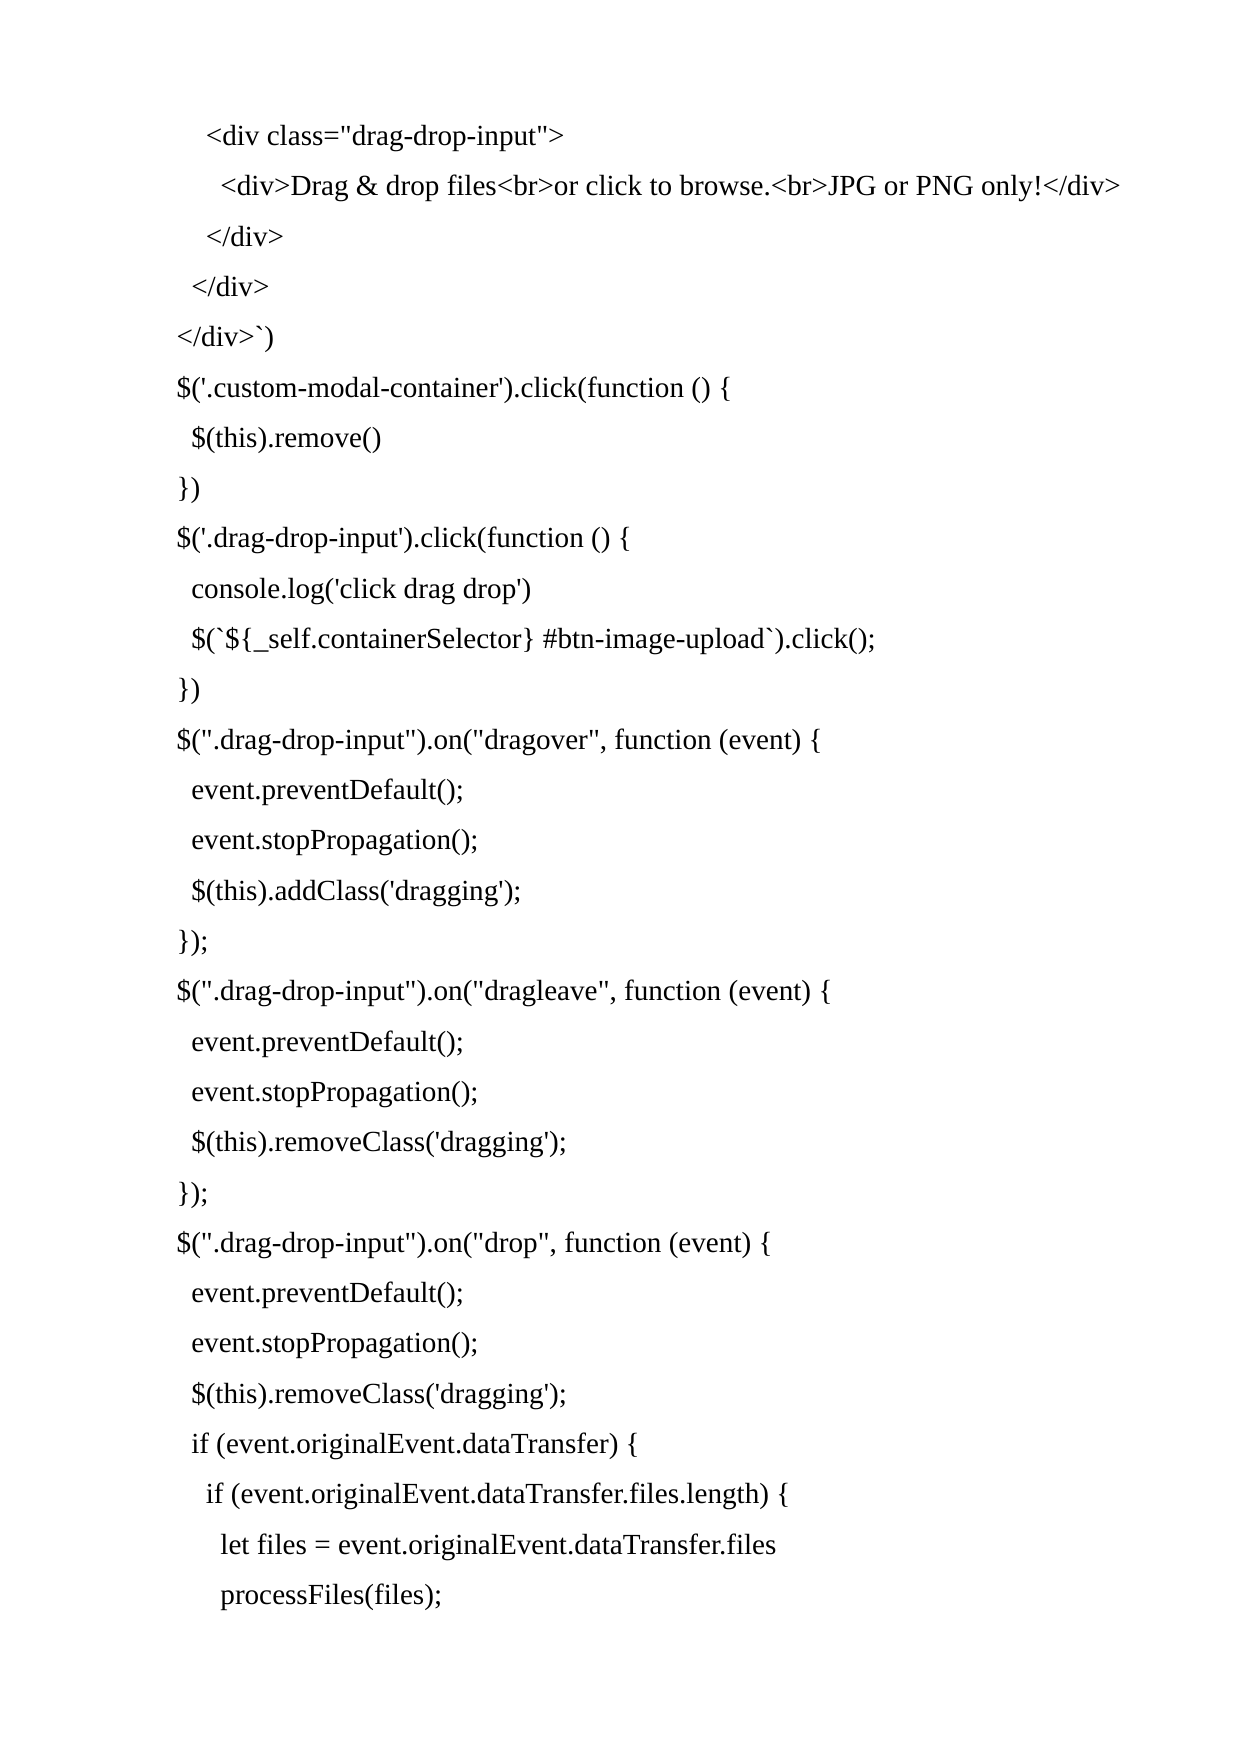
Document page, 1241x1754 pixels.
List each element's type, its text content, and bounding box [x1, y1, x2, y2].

text event.stopPropagation(); [118, 1074, 1122, 1108]
text event.preventDefault(); [118, 1024, 1122, 1057]
text $(this).removeClass('dragging'); [118, 1376, 1122, 1409]
text <div class="drag-drop-input"> [118, 118, 1122, 152]
text $(this).addClass('dragging'); [118, 873, 1122, 906]
text }); [118, 923, 1122, 957]
text }) [118, 672, 1122, 705]
text let files = event.originalEvent.dataTransfer.files [118, 1527, 1122, 1560]
text $(`${_self.containerSelector} #btn-image-upload`).click(); [118, 621, 1122, 655]
text $(this).remove() [118, 420, 1122, 453]
text $('.custom-modal-container').click(function () { [118, 370, 1122, 403]
text <div>Drag & drop files<br>or click to browse.<br>JPG or PNG only!</div> [118, 168, 1122, 202]
text }); [118, 1175, 1122, 1208]
text event.preventDefault(); [118, 1275, 1122, 1309]
text $(".drag-drop-input").on("dragover", function (event) { [118, 722, 1122, 755]
text </div>`) [118, 319, 1122, 353]
text if (event.originalEvent.dataTransfer) { [118, 1426, 1122, 1460]
text $('.drag-drop-input').click(function () { [118, 521, 1122, 554]
text $(".drag-drop-input").on("drop", function (event) { [118, 1225, 1122, 1258]
text $(".drag-drop-input").on("dragleave", function (event) { [118, 973, 1122, 1007]
text event.stopPropagation(); [118, 1326, 1122, 1359]
text }) [118, 470, 1122, 504]
text processFiles(files); [118, 1577, 1122, 1611]
text event.stopPropagation(); [118, 822, 1122, 856]
text </div> [118, 219, 1122, 252]
text </div> [118, 269, 1122, 303]
text console.log('click drag drop') [118, 571, 1122, 604]
text $(this).removeClass('dragging'); [118, 1124, 1122, 1158]
text event.preventDefault(); [118, 772, 1122, 806]
text if (event.originalEvent.dataTransfer.files.length) { [118, 1477, 1122, 1510]
